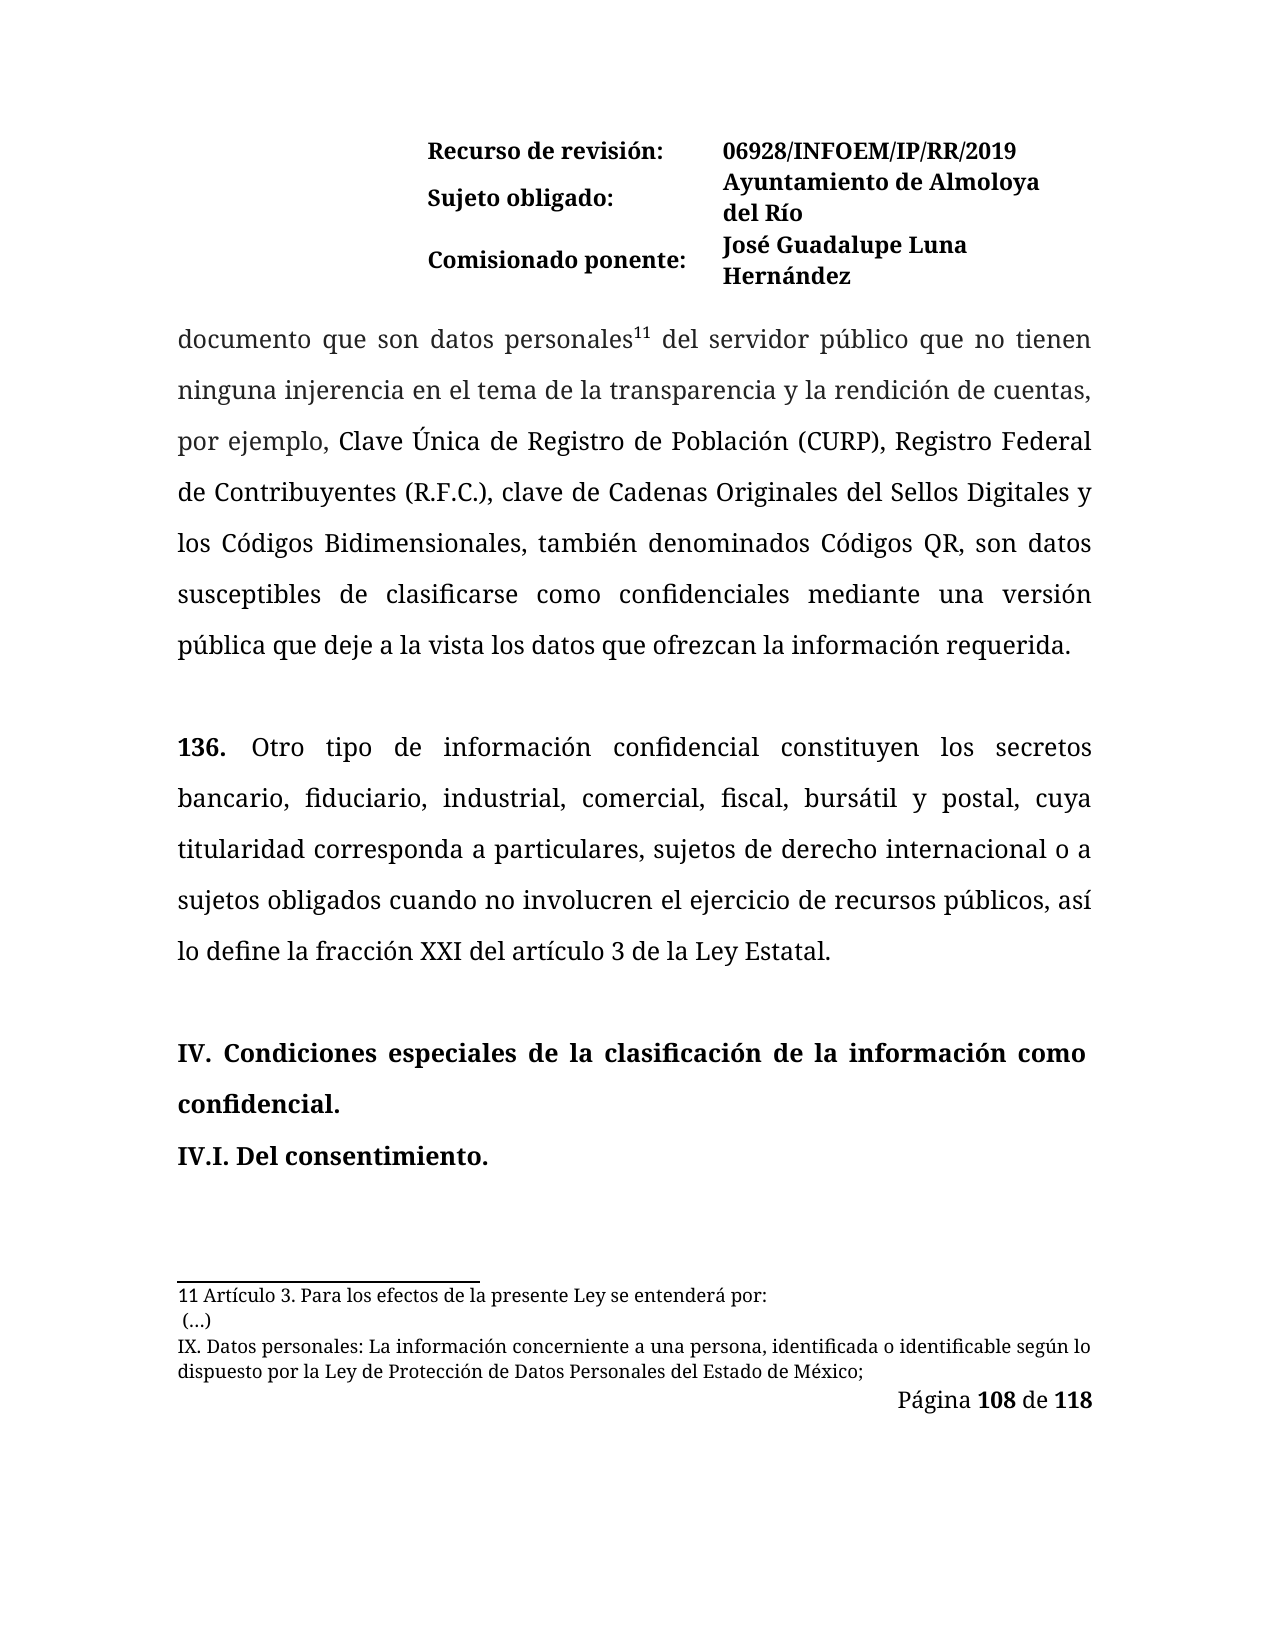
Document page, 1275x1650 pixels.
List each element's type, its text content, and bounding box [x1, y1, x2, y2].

list Artículo 3. Para los efectos de la presente Ley se entenderá por: [177, 1282, 1092, 1308]
list Otro tipo de información confidencial constituyen los secretos bancario, fiduciario, industrial, comercial, fiscal, bursátil y postal, cuya titularidad corresponda a particulares, sujetos de derecho internacional o a sujetos obligados cuando no involucren el ejercicio de recursos públicos, así lo define la fracción XXI del artículo 3 de la Ley Estatal. [177, 730, 1092, 968]
list IX. Datos personales: La información concerniente a una persona, identificada o identificable según lo dispuesto por la Ley de Protección de Datos Personales del Estado de México; [177, 1333, 1092, 1384]
text IV.I. Del consentimiento. [177, 1138, 1087, 1172]
list documento que son datos personales del servidor público que no tienen ninguna injerencia en el tema de la transparencia y la rendición de cuentas, por ejemplo, Clave Única de Registro de Población (CURP), Registro Federal de Contribuyentes (R.F.C.), clave de Cadenas Originales del Sellos Digitales y los Códigos Bidimensionales, también denominados Códigos QR, son datos susceptibles de clasificarse como confidenciales mediante una versión pública que deje a la vista los datos que ofrezcan la información requerida. [177, 322, 1092, 662]
list (…) [177, 1308, 1092, 1333]
text IV. Condiciones especiales de la clasificación de la información como confidencial. [177, 1036, 1087, 1121]
